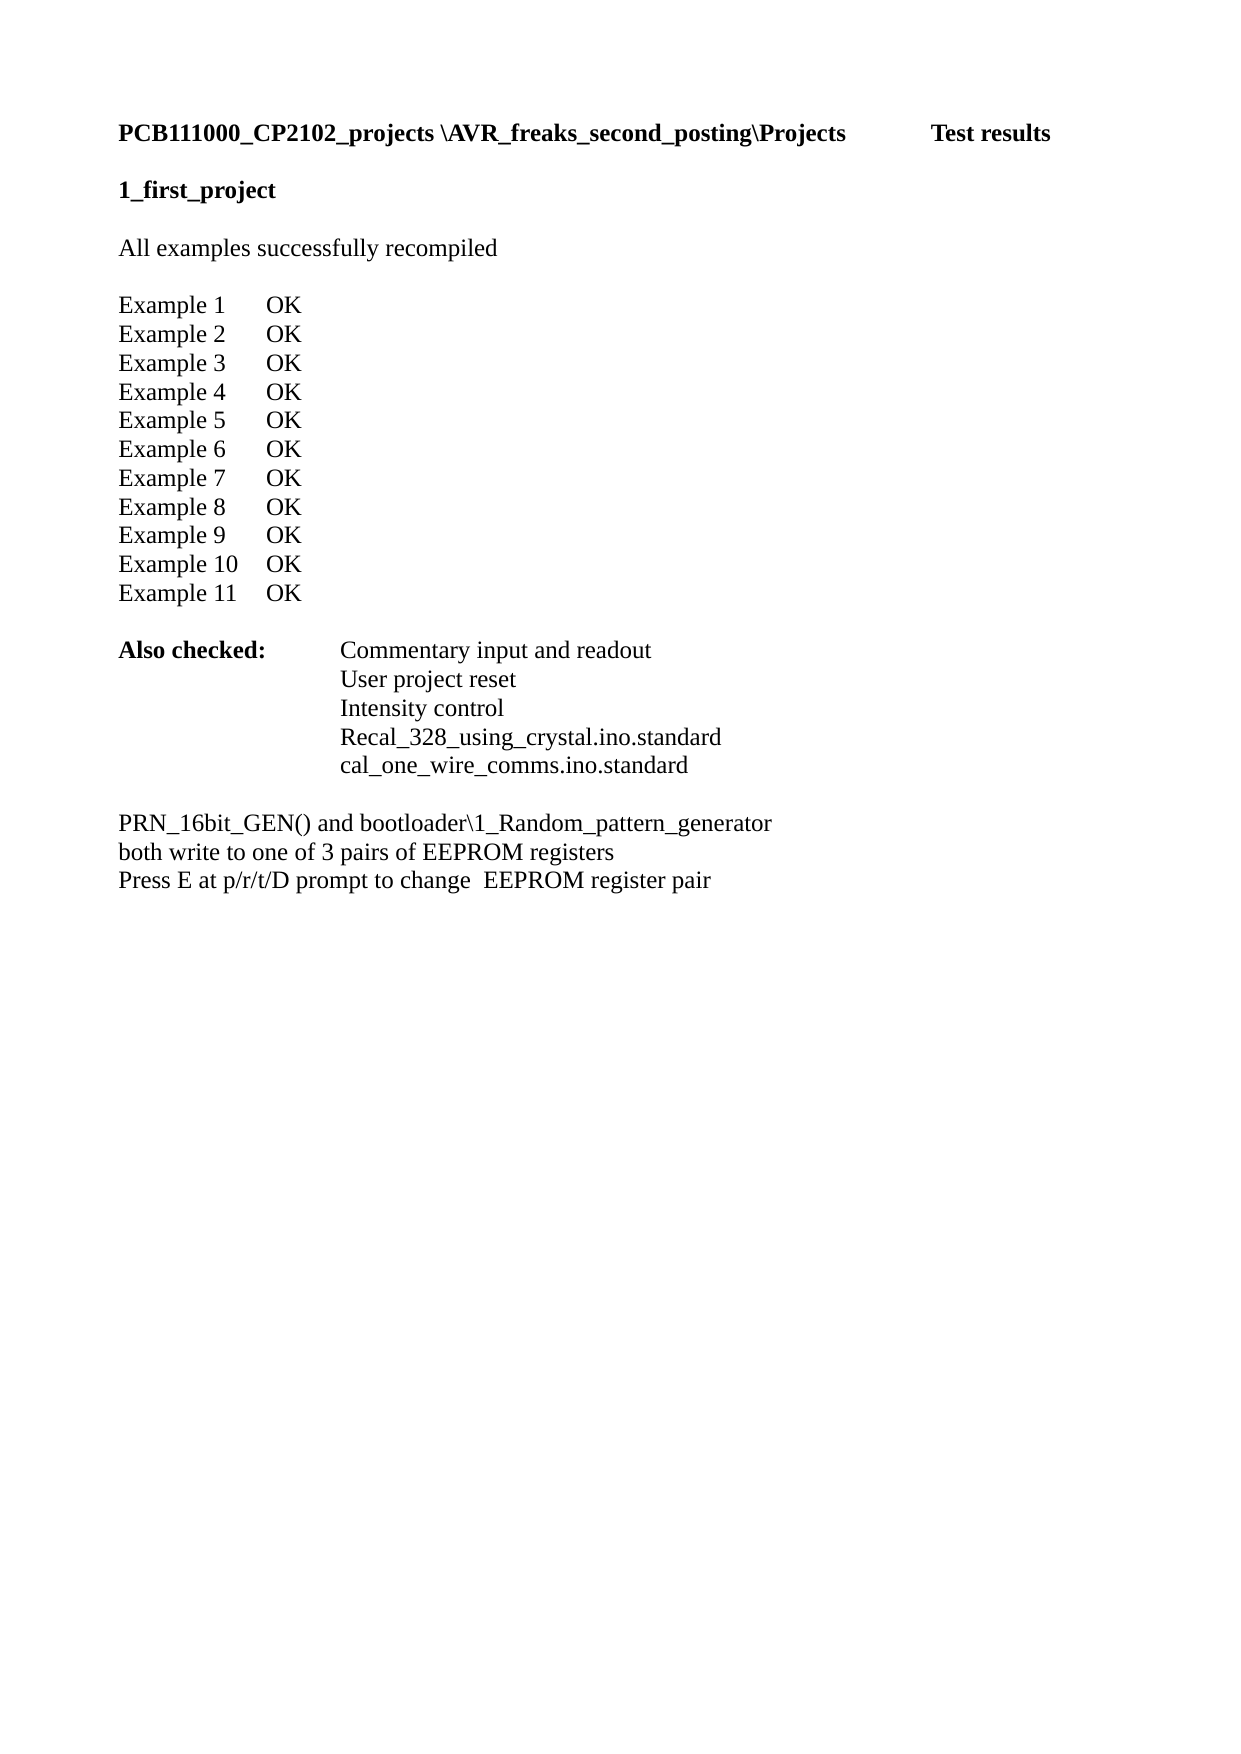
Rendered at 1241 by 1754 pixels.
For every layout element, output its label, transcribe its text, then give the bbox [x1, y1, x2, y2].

text Also checked: Commentary input and readout [118, 636, 1122, 664]
text PCB111000_CP2102_projects \AVR_freaks_second_posting\Projects Test results [118, 118, 1122, 147]
text Example 2 OK [118, 319, 1122, 348]
text Example 10 OK [118, 549, 1122, 578]
text User project reset [118, 664, 1122, 693]
text All examples successfully recompiled [118, 233, 1122, 262]
text both write to one of 3 pairs of EEPROM registers [118, 837, 1122, 866]
text 1_first_project [118, 176, 1122, 204]
text Example 1 OK [118, 291, 1122, 319]
text Example 6 OK [118, 434, 1122, 463]
text cal_one_wire_comms.ino.standard [118, 751, 1122, 779]
text Press E at p/r/t/D prompt to change EEPROM register pair [118, 866, 1122, 894]
text Example 3 OK [118, 348, 1122, 377]
text PRN_16bit_GEN() and bootloader\1_Random_pattern_generator [118, 808, 1122, 837]
text Example 8 OK [118, 492, 1122, 521]
text Example 5 OK [118, 406, 1122, 434]
text Example 4 OK [118, 377, 1122, 406]
text Recal_328_using_crystal.ino.standard [118, 722, 1122, 751]
text Example 11 OK [118, 578, 1122, 607]
text Example 9 OK [118, 521, 1122, 549]
text Example 7 OK [118, 463, 1122, 492]
text Intensity control [118, 693, 1122, 722]
